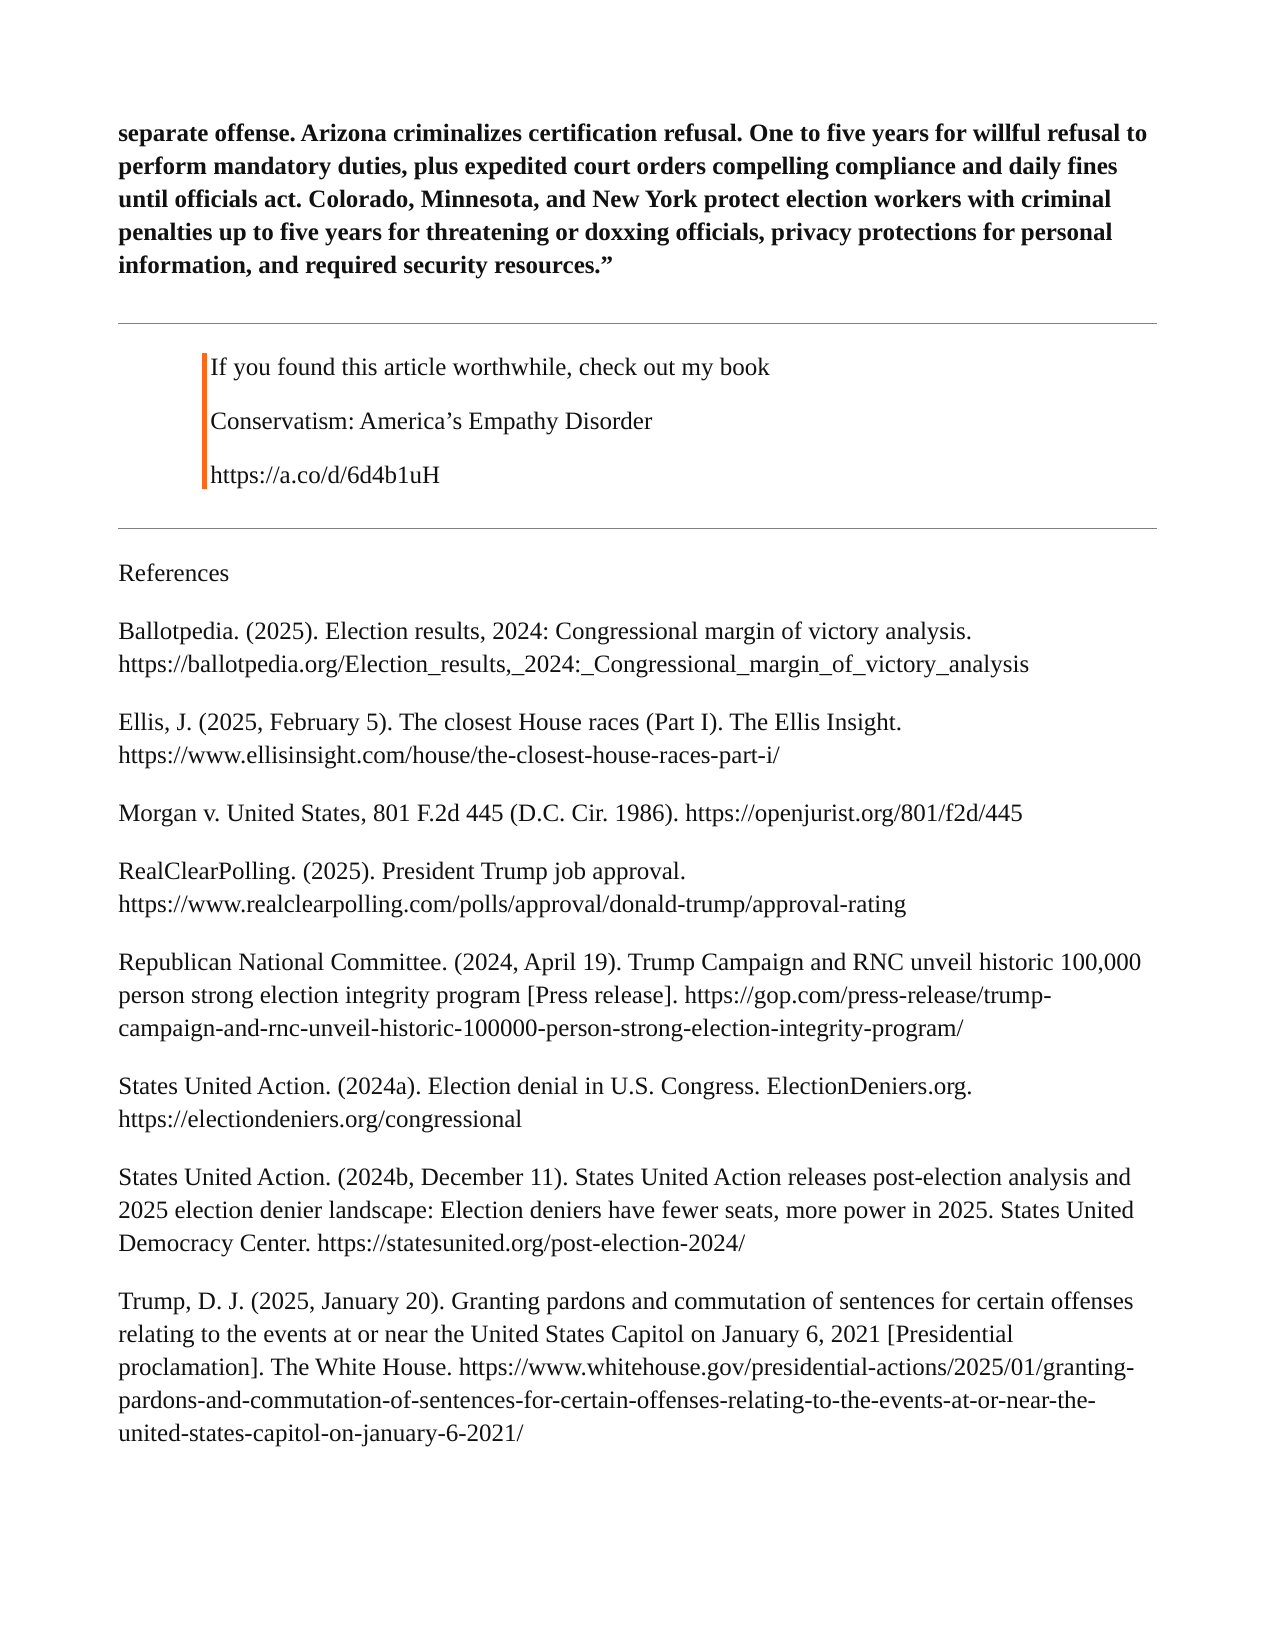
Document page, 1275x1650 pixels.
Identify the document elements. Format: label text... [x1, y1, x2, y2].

text RealClearPolling. (2025). President Trump job approval. https://www.realclearpolling.com/polls/approval/donald-trump/approval-rating [118, 856, 1157, 918]
text Republican National Committee. (2024, April 19). Trump Campaign and RNC unveil historic 100,000 person strong election integrity program [Press release]. https://gop.com/press-release/trump-campaign-and-rnc-unveil-historic-100000-person-strong-election-integrity-program/ [118, 947, 1157, 1042]
text Conservatism: America’s Empathy Disorder [207, 406, 1098, 435]
text https://a.co/d/6d4b1uH [207, 460, 1098, 489]
text References [118, 558, 1157, 587]
text Trump, D. J. (2025, January 20). Granting pardons and commutation of sentences for certain offenses relating to the events at or near the United States Capitol on January 6, 2021 [Presidential proclamation]. The White House. https://www.whitehouse.gov/presidential-actions/2025/01/granting-pardons-and-commutation-of-sentences-for-certain-offenses-relating-to-the-events-at-or-near-the-united-states-capitol-on-january-6-2021/ [118, 1286, 1157, 1447]
text Morgan v. United States, 801 F.2d 445 (D.C. Cir. 1986). https://openjurist.org/801/f2d/445 [118, 798, 1157, 827]
text Ballotpedia. (2025). Election results, 2024: Congressional margin of victory analysis. https://ballotpedia.org/Election_results,_2024:_Congressional_margin_of_victory_analysis [118, 616, 1157, 678]
text If you found this article worthwhile, check out my book [202, 352, 1098, 381]
text separate offense. Arizona criminalizes certification refusal. One to five years for willful refusal to perform mandatory duties, plus expedited court orders compelling compliance and daily fines until officials act. Colorado, Minnesota, and New York protect election workers with criminal penalties up to five years for threatening or doxxing officials, privacy protections for personal information, and required security resources.” [118, 118, 1157, 279]
text States United Action. (2024a). Election denial in U.S. Congress. ElectionDeniers.org. https://electiondeniers.org/congressional [118, 1071, 1157, 1133]
text Ellis, J. (2025, February 5). The closest House races (Part I). The Ellis Insight. https://www.ellisinsight.com/house/the-closest-house-races-part-i/ [118, 707, 1157, 769]
text States United Action. (2024b, December 11). States United Action releases post-election analysis and 2025 election denier landscape: Election deniers have fewer seats, more power in 2025. States United Democracy Center. https://statesunited.org/post-election-2024/ [118, 1162, 1157, 1257]
